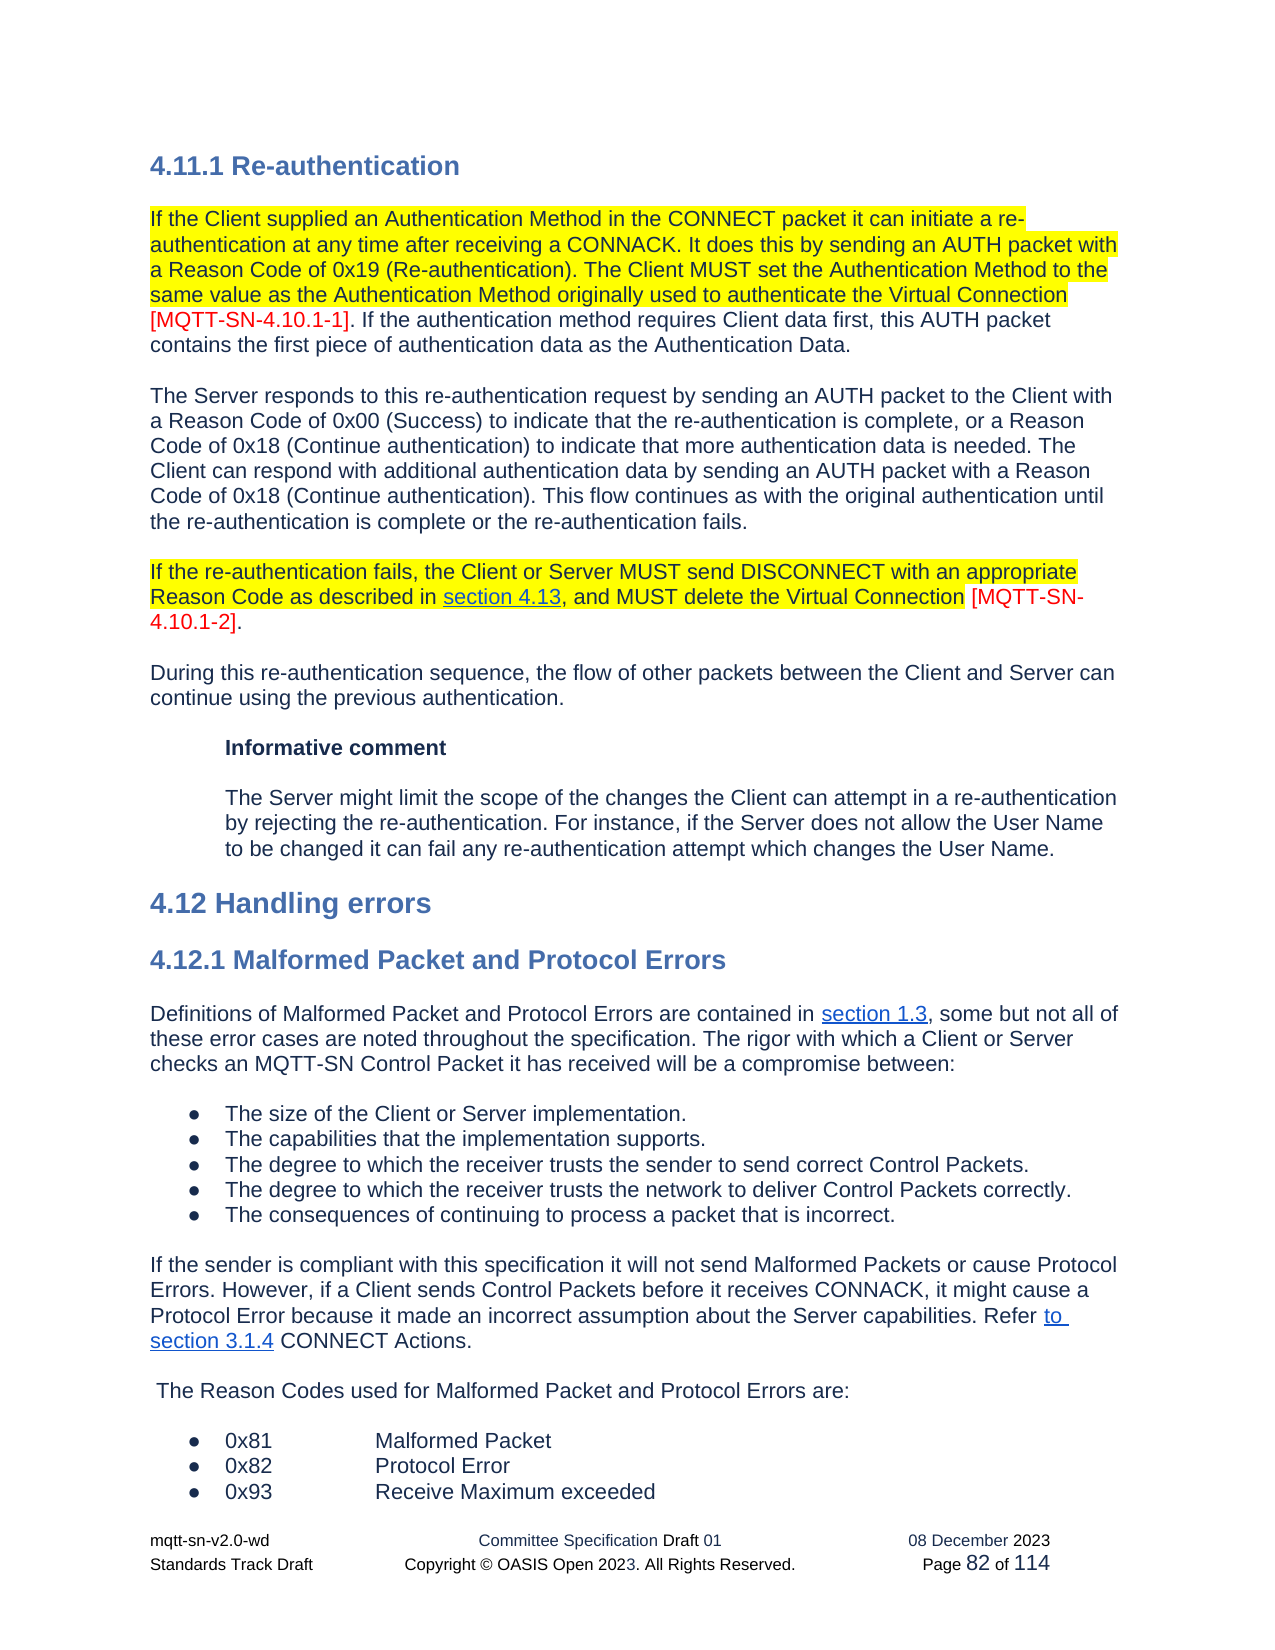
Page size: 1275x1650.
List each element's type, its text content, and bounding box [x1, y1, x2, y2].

list The degree to which the receiver trusts the sender to send correct Control Packets. [187, 1151, 1125, 1177]
text If the re-authentication fails, the Client or Server MUST send DISCONNECT with an appropriate Reason Code as described in section 4.13, and MUST delete the Virtual Connection [MQTT-SN-4.10.1-2]. [150, 559, 1125, 634]
list The degree to which the receiver trusts the network to deliver Control Packets correctly. [187, 1177, 1125, 1202]
list 0x93 Receive Maximum exceeded [187, 1478, 1125, 1504]
list The consequences of continuing to process a packet that is incorrect. [187, 1202, 1125, 1227]
subtitle 4.12 Handling errors [150, 886, 1124, 919]
subtitle 4.11.1 Re-authentication [150, 150, 1124, 181]
list 0x82 Protocol Error [187, 1453, 1125, 1478]
text Definitions of Malformed Packet and Protocol Errors are contained in section 1.3, some but not all of these error cases are noted throughout the specification. The rigor with which a Client or Server checks an MQTT-SN Control Packet it has received will be a compromise between: [150, 1000, 1125, 1076]
list The capabilities that the implementation supports. [187, 1126, 1125, 1151]
text The Server might limit the scope of the changes the Client can attempt in a re-authentication by rejecting the re-authentication. For instance, if the Server does not allow the User Name to be changed it can fail any re-authentication attempt which changes the User Name. [225, 785, 1125, 861]
subtitle 4.12.1 Malformed Packet and Protocol Errors [150, 944, 1124, 975]
list 0x81 Malformed Packet [187, 1428, 1125, 1453]
text Informative comment [150, 735, 1125, 760]
text The Reason Codes used for Malformed Packet and Protocol Errors are: [150, 1378, 1125, 1403]
text The Server responds to this re-authentication request by sending an AUTH packet to the Client with a Reason Code of 0x00 (Success) to indicate that the re-authentication is complete, or a Reason Code of 0x18 (Continue authentication) to indicate that more authentication data is needed. The Client can respond with additional authentication data by sending an AUTH packet with a Reason Code of 0x18 (Continue authentication). This flow continues as with the original authentication until the re-authentication is complete or the re-authentication fails. [150, 382, 1125, 534]
list The size of the Client or Server implementation. [187, 1101, 1125, 1126]
text During this re-authentication sequence, the flow of other packets between the Client and Server can continue using the previous authentication. [150, 659, 1125, 710]
text If the Client supplied an Authentication Method in the CONNECT packet it can initiate a re-authentication at any time after receiving a CONNACK. It does this by sending an AUTH packet with a Reason Code of 0x19 (Re-authentication). The Client MUST set the Authentication Method to the same value as the Authentication Method originally used to authenticate the Virtual Connection [MQTT-SN-4.10.1-1]. If the authentication method requires Client data first, this AUTH packet contains the first piece of authentication data as the Authentication Data. [150, 206, 1125, 357]
text If the sender is compliant with this specification it will not send Malformed Packets or cause Protocol Errors. However, if a Client sends Control Packets before it receives CONNACK, it might cause a Protocol Error because it made an incorrect assumption about the Server capabilities. Refer to section 3.1.4 CONNECT Actions. [150, 1252, 1125, 1353]
